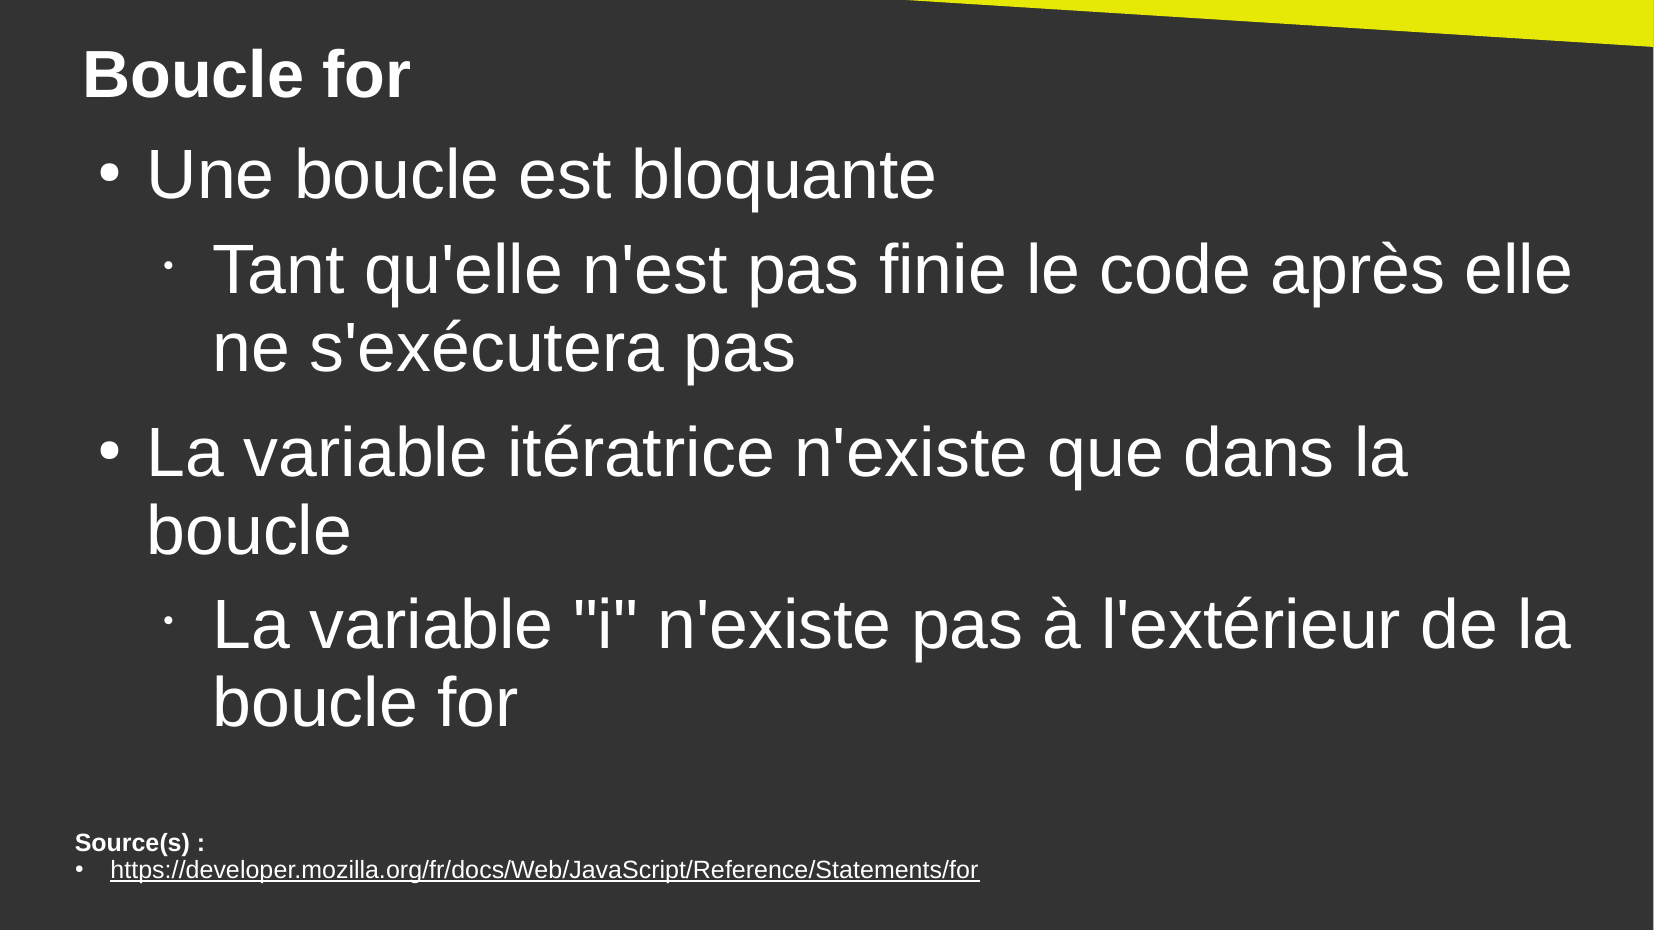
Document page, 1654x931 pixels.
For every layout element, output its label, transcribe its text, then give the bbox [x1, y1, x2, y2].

title Boucle for [82, 37, 1571, 114]
list Une boucle est bloquante Tant qu'elle n'est pas finie le code après elle ne s'exécutera pas La variable itératrice n'existe que dans la boucle La variable "i" n'existe pas à l'extérieur de la boucle for [80, 135, 1620, 745]
text_box [906, 0, 1654, 47]
text_box Source(s) : https://developer.mozilla.org/fr/docs/Web/JavaScript/Reference/Statements/for [60, 820, 1583, 892]
